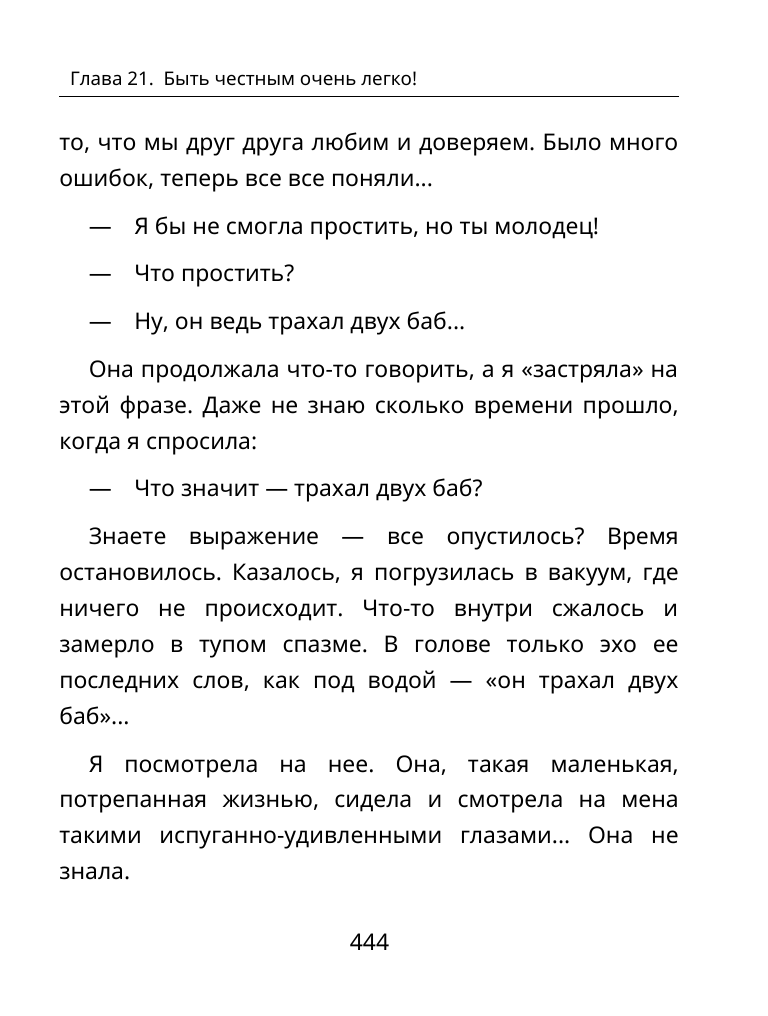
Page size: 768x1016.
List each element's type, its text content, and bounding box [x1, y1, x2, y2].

text Знаете выражение — все опустилось? Время остановилось. Казалось, я погрузилась в вакуум, где ничего не происходит. Что-то внутри сжалось и замерло в тупом спазме. В голове только эхо ее последних слов, как под водой — «он трахал двух баб»... [59, 520, 679, 731]
text Она продолжала что-то говорить, а я «застряла» на этой фразе. Даже не знаю сколько времени прошло, когда я спросила: [59, 353, 679, 456]
list Что простить? [59, 257, 679, 289]
list Ну, он ведь трахал двух баб... [59, 305, 679, 336]
list Я бы не смогла простить, но ты молодец! [59, 210, 679, 241]
list то, что мы друг друга любим и доверяем. Было много ошибок, теперь все все поняли... [59, 126, 679, 193]
text Я посмотрела на нее. Она, такая маленькая, потрепанная жизнью, сидела и смотрела на мена такими испуганно-удивленными глазами... Она не знала. [59, 747, 679, 887]
list Что значит — трахал двух баб? [59, 472, 679, 504]
